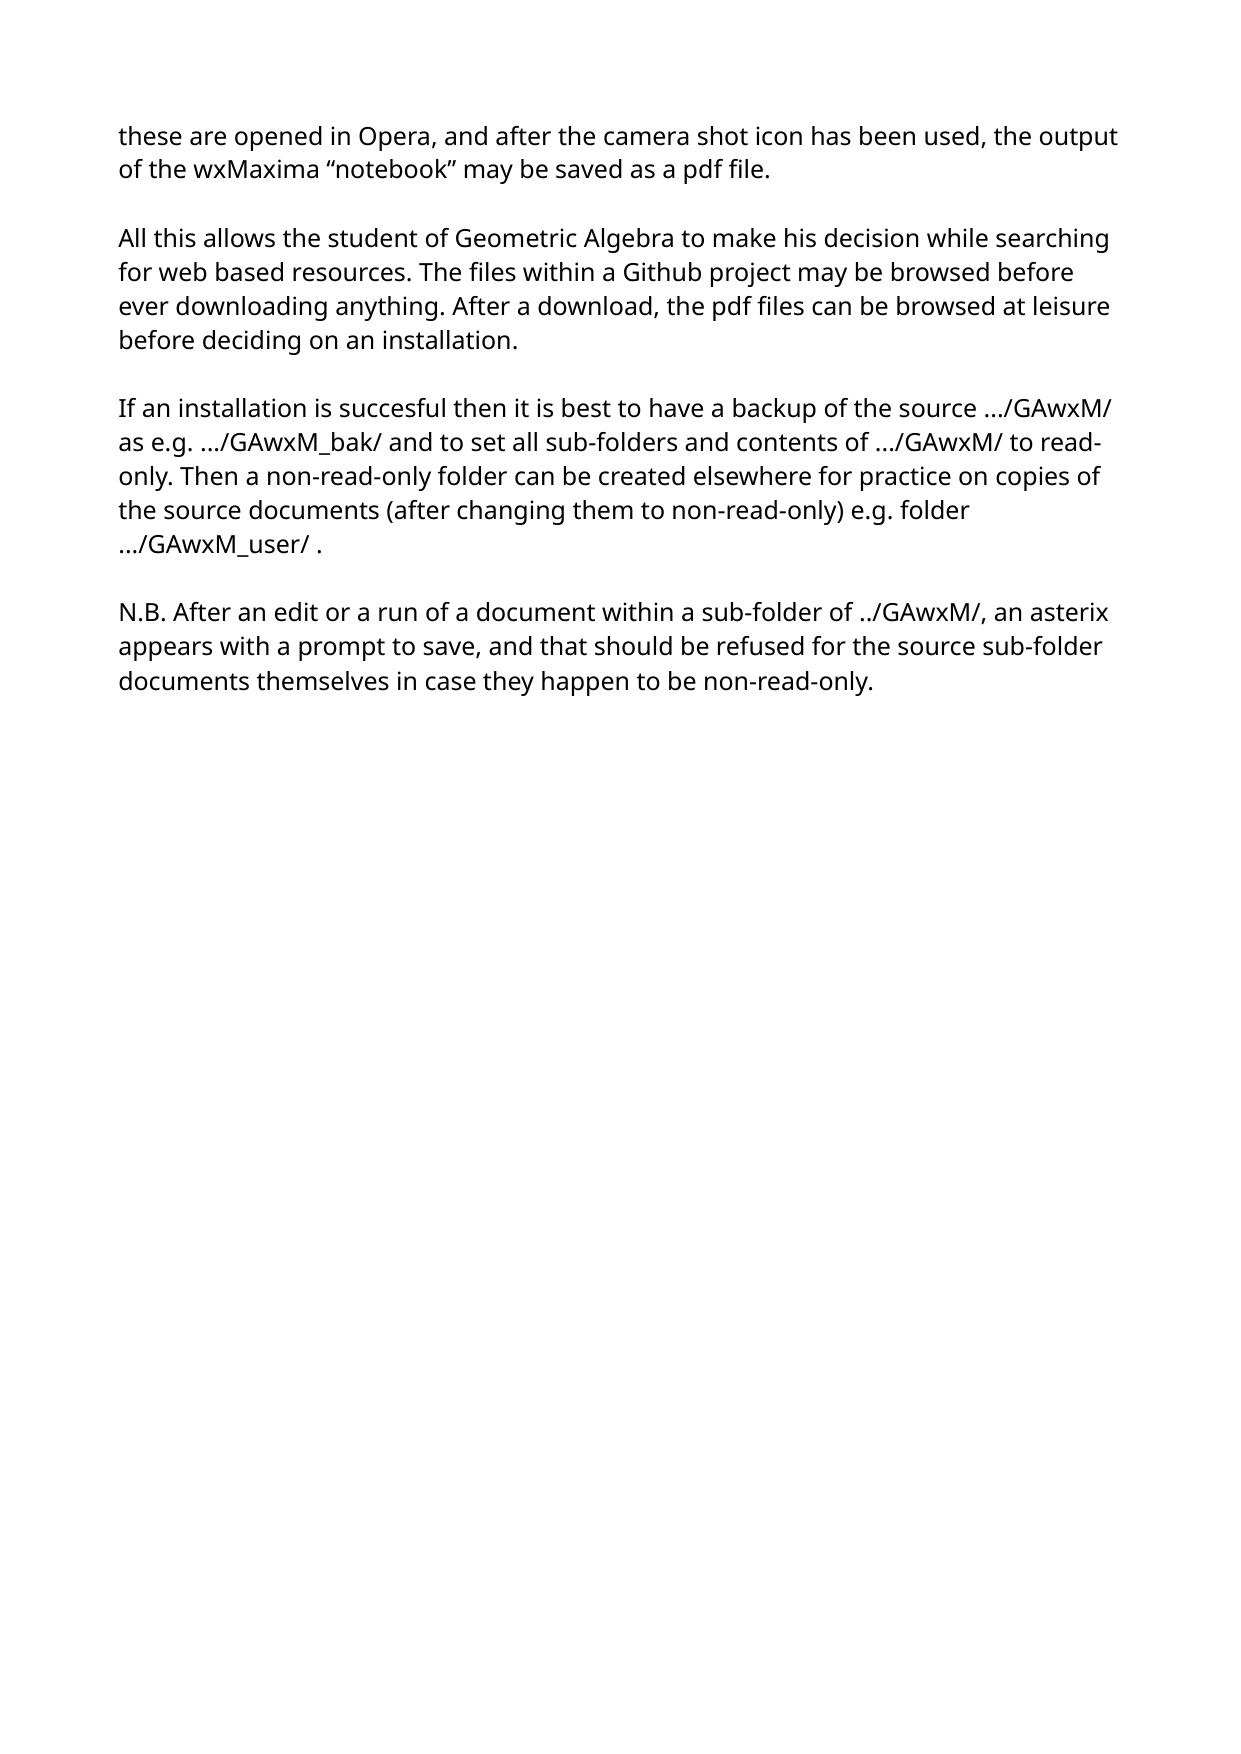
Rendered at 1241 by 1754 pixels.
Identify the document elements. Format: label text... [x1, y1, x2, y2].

text N.B. After an edit or a run of a document within a sub-folder of ../GAwxM/, an asterix appears with a prompt to save, and that should be refused for the source sub-folder documents themselves in case they happen to be non-read-only. [118, 595, 1122, 697]
text these are opened in Opera, and after the camera shot icon has been used, the output of the wxMaxima “notebook” may be saved as a pdf file. [118, 118, 1122, 186]
text All this allows the student of Geometric Algebra to make his decision while searching for web based resources. The files within a Github project may be browsed before ever downloading anything. After a download, the pdf files can be browsed at leisure before deciding on an installation. [118, 220, 1122, 357]
text If an installation is succesful then it is best to have a backup of the source .../GAwxM/ as e.g. .../GAwxM_bak/ and to set all sub-folders and contents of .../GAwxM/ to read-only. Then a non-read-only folder can be created elsewhere for practice on copies of the source documents (after changing them to non-read-only) e.g. folder .../GAwxM_user/ . [118, 391, 1122, 561]
